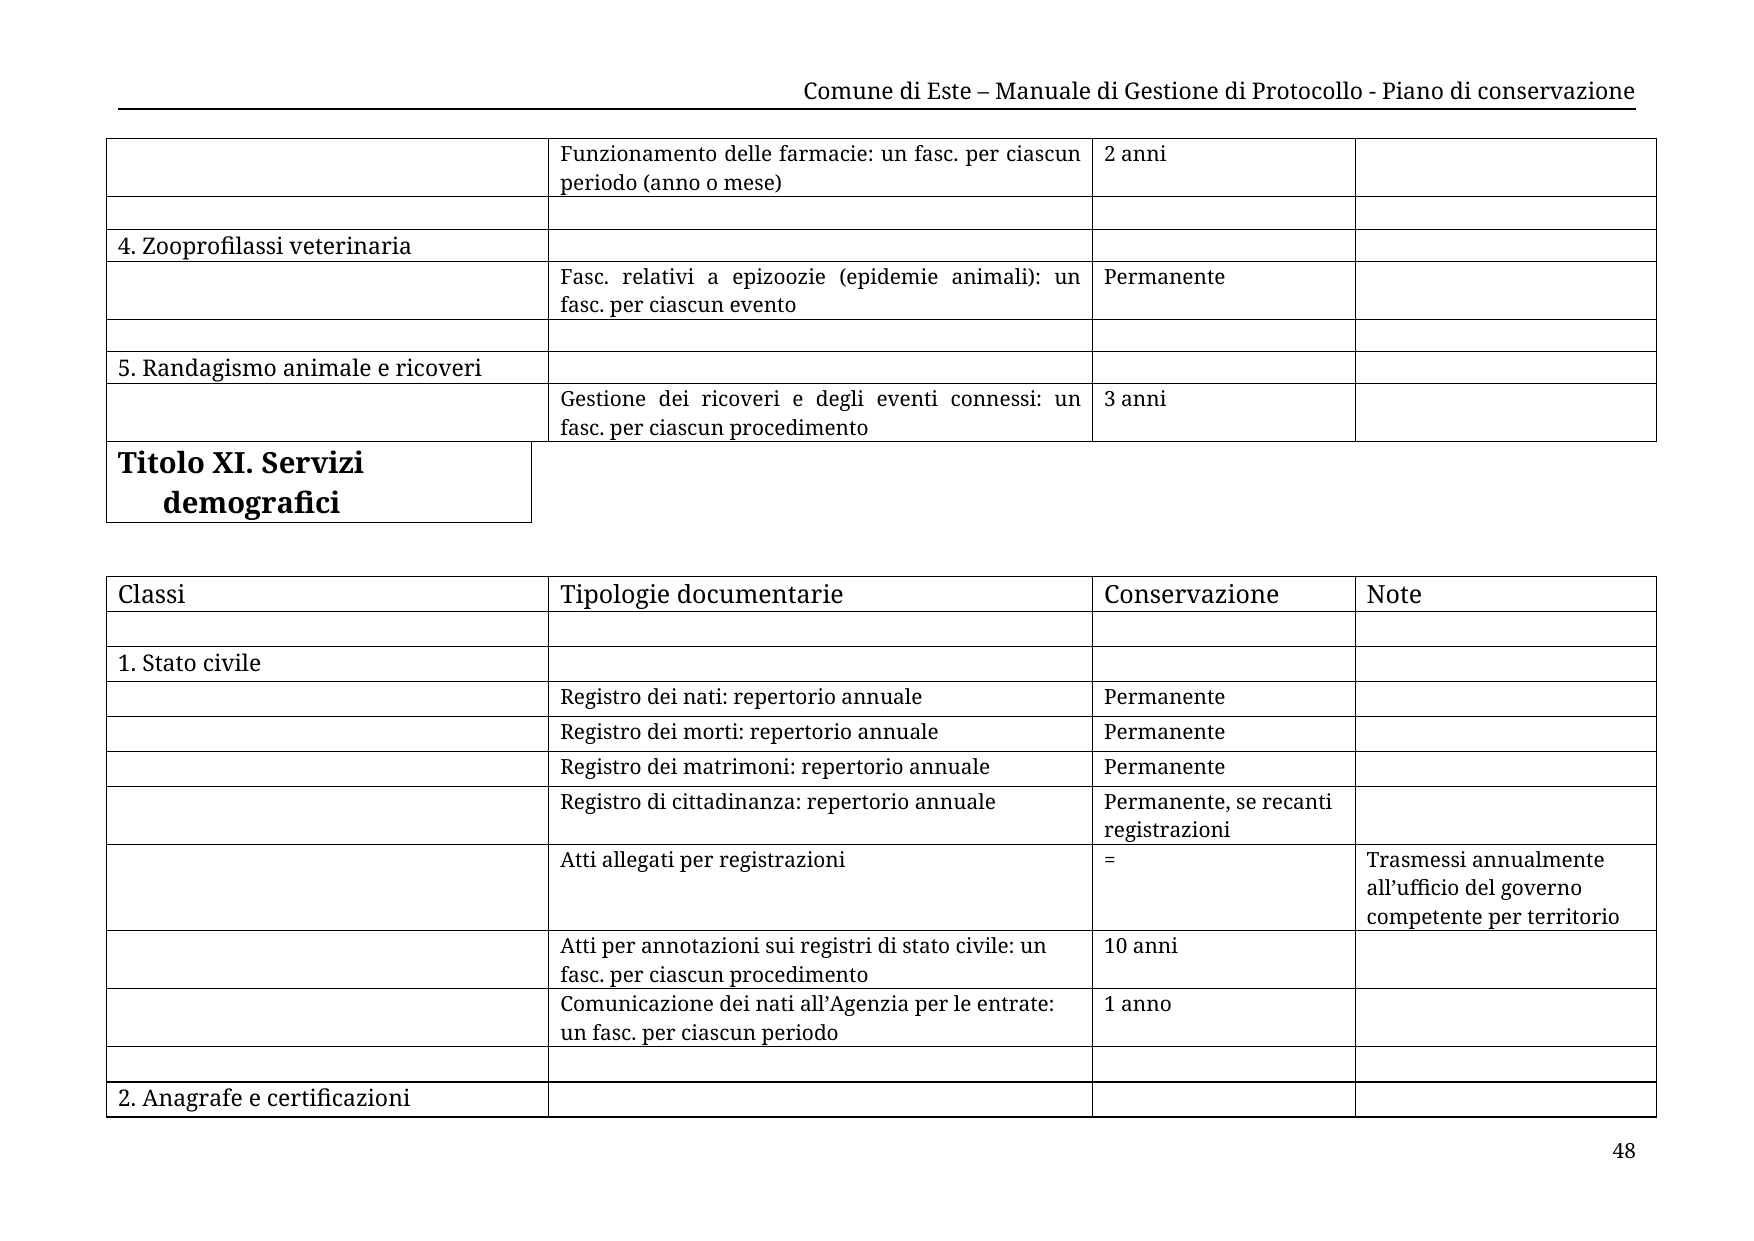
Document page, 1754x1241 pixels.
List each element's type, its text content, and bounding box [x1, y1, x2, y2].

table_cell [107, 787, 548, 844]
table_cell [107, 717, 548, 751]
table_cell [1356, 717, 1656, 751]
table_cell Permanente, se recanti registrazioni [1093, 787, 1355, 844]
table_cell Atti allegati per registrazioni [549, 845, 1092, 930]
table_cell 10 anni [1093, 931, 1355, 988]
table_cell [1356, 262, 1656, 319]
table_cell [1356, 931, 1656, 988]
table_cell [549, 647, 1092, 681]
table_cell [549, 1047, 1092, 1081]
table_cell [107, 845, 548, 930]
table_cell [1093, 197, 1355, 228]
table_cell [1093, 1083, 1355, 1116]
table_cell [107, 320, 548, 351]
table_cell [1356, 787, 1656, 844]
table_cell [107, 139, 548, 196]
table_cell [107, 931, 548, 988]
table_cell [107, 197, 548, 228]
table_cell 1 anno [1093, 989, 1355, 1046]
table_cell [107, 989, 548, 1046]
table_cell [107, 612, 548, 646]
table_header Note [1356, 577, 1656, 611]
table_cell [107, 262, 548, 319]
table_cell [1356, 230, 1656, 261]
table_cell [549, 230, 1092, 261]
table_cell 5. Randagismo animale e ricoveri [107, 352, 548, 383]
table_cell [1093, 230, 1355, 261]
table_cell [1356, 384, 1656, 441]
table_cell 1. Stato civile [107, 647, 548, 681]
table_cell 2. Anagrafe e certificazioni [107, 1083, 548, 1116]
table_cell Funzionamento delle farmacie: un fasc. per ciascun periodo (anno o mese) [549, 139, 1092, 196]
table_cell Fasc. relativi a epizoozie (epidemie animali): un fasc. per ciascun evento [549, 262, 1092, 319]
table_cell [1356, 682, 1656, 716]
table_cell Permanente [1093, 682, 1355, 716]
table_cell Atti per annotazioni sui registri di stato civile: un fasc. per ciascun procedimento [549, 931, 1092, 988]
table_cell 2 anni [1093, 139, 1355, 196]
table_cell [1093, 612, 1355, 646]
table_cell = [1093, 845, 1355, 930]
table_cell Trasmessi annualmente all’ufficio del governo competente per territorio [1356, 845, 1656, 930]
table_cell [549, 320, 1092, 351]
table_cell [1093, 352, 1355, 383]
table_cell Gestione dei ricoveri e degli eventi connessi: un fasc. per ciascun procedimento [549, 384, 1092, 441]
table_cell [1093, 647, 1355, 681]
table_cell [1356, 1047, 1656, 1081]
table_cell [1356, 989, 1656, 1046]
table_cell [107, 752, 548, 786]
table_cell [1093, 1047, 1355, 1081]
table_cell Registro dei nati: repertorio annuale [549, 682, 1092, 716]
table_cell [1356, 752, 1656, 786]
table_cell Permanente [1093, 752, 1355, 786]
table_cell [549, 1083, 1092, 1116]
table_cell [1356, 352, 1656, 383]
table_cell 4. Zooprofilassi veterinaria [107, 230, 548, 261]
table_cell Registro dei matrimoni: repertorio annuale [549, 752, 1092, 786]
table_cell Permanente [1093, 262, 1355, 319]
table_header Conservazione [1093, 577, 1355, 611]
table_cell [549, 612, 1092, 646]
table_cell 3 anni [1093, 384, 1355, 441]
table_cell [1356, 647, 1656, 681]
table_cell [107, 682, 548, 716]
table_cell [1356, 139, 1656, 196]
table_cell Registro di cittadinanza: repertorio annuale [549, 787, 1092, 844]
table_cell Permanente [1093, 717, 1355, 751]
table_cell Comunicazione dei nati all’Agenzia per le entrate: un fasc. per ciascun periodo [549, 989, 1092, 1046]
table_cell [1356, 197, 1656, 228]
table_cell [1356, 612, 1656, 646]
table_cell Registro dei morti: repertorio annuale [549, 717, 1092, 751]
table_cell [549, 197, 1092, 228]
table_cell [107, 384, 548, 441]
table_cell [1356, 320, 1656, 351]
table_cell [1093, 320, 1355, 351]
table_cell [107, 1047, 548, 1081]
table_cell [1356, 1083, 1656, 1116]
table_cell Titolo XI. Servizi demografici [107, 442, 531, 522]
table_cell [532, 442, 1656, 522]
table_header Tipologie documentarie [549, 577, 1092, 611]
table_header Classi [107, 577, 548, 611]
table_cell [549, 352, 1092, 383]
